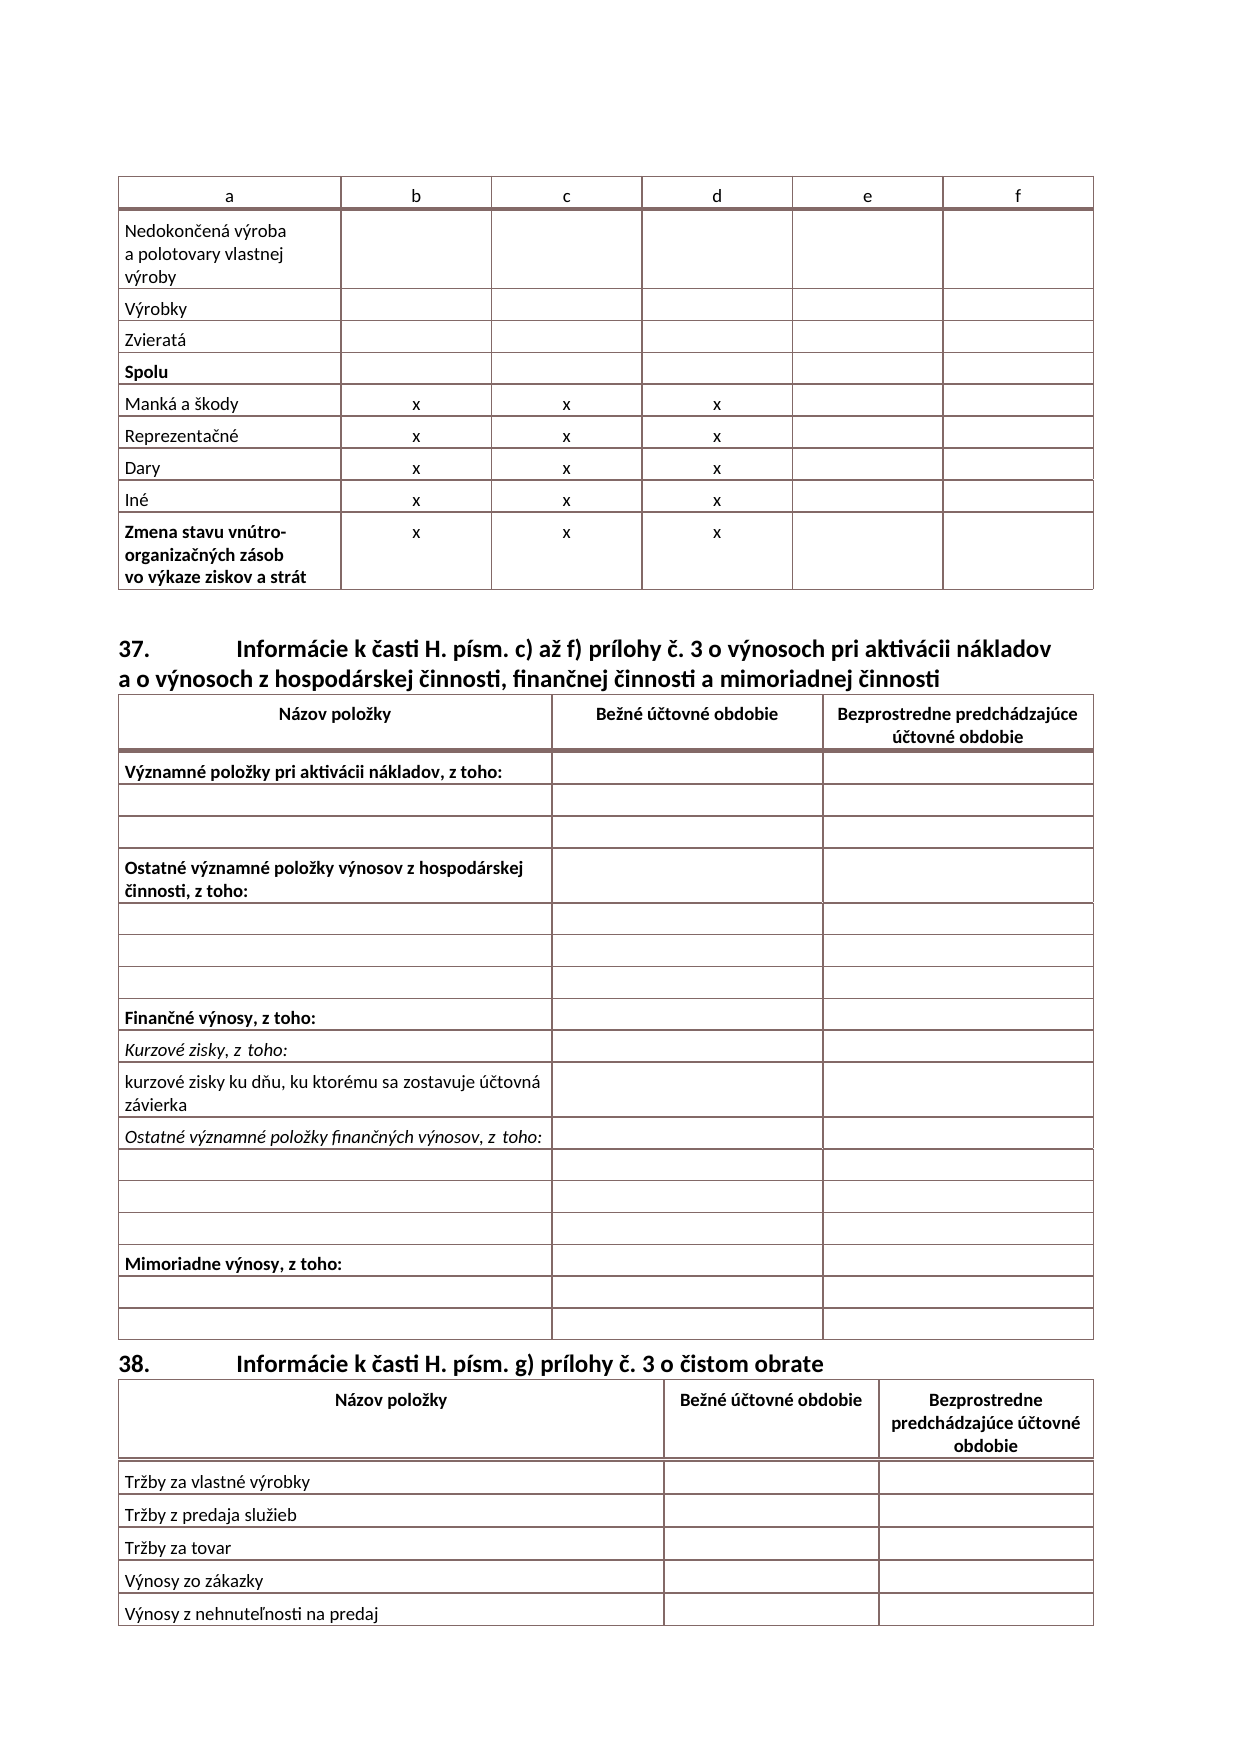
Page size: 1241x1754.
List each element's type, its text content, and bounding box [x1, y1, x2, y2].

table_cell [553, 967, 822, 998]
table_cell [492, 289, 641, 320]
table_cell Kurzové zisky, z toho: [119, 1031, 551, 1061]
text 37. Informácie k časti H. písm. c) až f) prílohy č. 3 o výnosoch pri aktivácii nákladov a o výnosoch z hospodárskej činnosti, finančnej činnosti a mimoriadnej činnosti [118, 633, 1122, 694]
table_cell x [342, 417, 491, 447]
table_cell e [793, 177, 942, 207]
table_cell [824, 967, 1093, 998]
table_cell [824, 1309, 1093, 1339]
table_cell [665, 1462, 878, 1493]
table_cell Výrobky [119, 289, 340, 320]
table_cell x [643, 449, 792, 479]
table_cell x [492, 481, 641, 511]
table_header Bežné účtovné obdobie [553, 695, 822, 748]
table_cell b [342, 177, 491, 207]
table_cell [119, 1150, 551, 1180]
table_cell Ostatné významné položky výnosov z hospodárskej činnosti, z toho: [119, 849, 551, 902]
table_cell x [342, 449, 491, 479]
table_cell [643, 321, 792, 352]
table_cell Výnosy zo zákazky [119, 1561, 663, 1592]
table_cell [119, 817, 551, 847]
table_cell c [492, 177, 641, 207]
table_cell [643, 353, 792, 383]
table_cell x [643, 513, 792, 589]
table_cell Reprezentačné [119, 417, 340, 447]
table_cell [119, 904, 551, 934]
table_cell [824, 935, 1093, 966]
table_cell [553, 1245, 822, 1275]
table_cell [643, 211, 792, 288]
table_cell [824, 1181, 1093, 1212]
table_cell Tržby za vlastné výrobky [119, 1462, 663, 1493]
table_cell Dary [119, 449, 340, 479]
table_cell kurzové zisky ku dňu, ku ktorému sa zostavuje účtovná závierka [119, 1063, 551, 1116]
table_header Bezprostredne predchádzajúce účtovné obdobie [824, 695, 1093, 748]
table_cell Tržby za tovar [119, 1528, 663, 1559]
table_cell [119, 1213, 551, 1244]
table_cell [824, 1031, 1093, 1061]
table_cell x [643, 385, 792, 415]
table_cell [824, 1213, 1093, 1244]
table_cell [824, 849, 1093, 902]
table_cell [492, 211, 641, 288]
table_cell Tržby z predaja služieb [119, 1495, 663, 1526]
table_cell x [342, 385, 491, 415]
table_cell x [643, 417, 792, 447]
table_cell Manká a škody [119, 385, 340, 415]
table_cell f [944, 177, 1093, 207]
table_header Názov položky [119, 695, 551, 748]
table_cell d [643, 177, 792, 207]
table_cell x [492, 449, 641, 479]
table_cell [553, 935, 822, 966]
table_cell [824, 1063, 1093, 1116]
table_cell [793, 417, 942, 447]
table_cell x [342, 481, 491, 511]
table_header Názov položky [119, 1380, 663, 1457]
table_cell [665, 1495, 878, 1526]
table_cell Zmena stavu vnútro- organizačných zásob vo výkaze ziskov a strát [119, 513, 340, 589]
table_cell Finančné výnosy, z toho: [119, 999, 551, 1029]
table_header Bezprostredne predchádzajúce účtovné obdobie [880, 1380, 1093, 1457]
table_cell [793, 481, 942, 511]
table_cell [665, 1561, 878, 1592]
table_cell [880, 1594, 1093, 1625]
table_cell [553, 1150, 822, 1180]
table_cell [119, 785, 551, 815]
table_cell [824, 904, 1093, 934]
table_cell [119, 1309, 551, 1339]
table_cell x [342, 513, 491, 589]
table_cell x [492, 385, 641, 415]
table_cell [793, 211, 942, 288]
table_cell [824, 1150, 1093, 1180]
table_cell x [492, 417, 641, 447]
table_cell x [492, 513, 641, 589]
table_cell [342, 321, 491, 352]
table_cell [880, 1528, 1093, 1559]
table_cell [793, 321, 942, 352]
table_cell [944, 449, 1093, 479]
text 38. Informácie k časti H. písm. g) prílohy č. 3 o čistom obrate [118, 1349, 1122, 1379]
table_cell [553, 1031, 822, 1061]
table_cell [643, 289, 792, 320]
table_cell [944, 385, 1093, 415]
table_cell [793, 289, 942, 320]
table_cell [880, 1561, 1093, 1592]
table_cell [119, 967, 551, 998]
table_cell a [119, 177, 340, 207]
table_cell [944, 417, 1093, 447]
table_cell [492, 321, 641, 352]
table_cell Spolu [119, 353, 340, 383]
table_cell [944, 289, 1093, 320]
table_cell Iné [119, 481, 340, 511]
table_cell Zvieratá [119, 321, 340, 352]
table_cell [119, 1277, 551, 1307]
table_cell [880, 1495, 1093, 1526]
table_cell [119, 935, 551, 966]
table_cell Nedokončená výroba a polotovary vlastnej výroby [119, 211, 340, 288]
table_cell [944, 211, 1093, 288]
table_cell [553, 904, 822, 934]
table_cell [793, 513, 942, 589]
table_cell [342, 211, 491, 288]
table_cell [665, 1594, 878, 1625]
table_cell [824, 999, 1093, 1029]
table_cell Ostatné významné položky finančných výnosov, z toho: [119, 1118, 551, 1148]
table_cell [553, 817, 822, 847]
table_cell [553, 1118, 822, 1148]
table_cell [553, 849, 822, 902]
table_cell [880, 1462, 1093, 1493]
table_cell [553, 1309, 822, 1339]
table_cell [944, 321, 1093, 352]
table_cell [944, 353, 1093, 383]
table_cell [342, 289, 491, 320]
table_cell [944, 513, 1093, 589]
table_cell Výnosy z nehnuteľnosti na predaj [119, 1594, 663, 1625]
table_cell [824, 1118, 1093, 1148]
table_cell [824, 817, 1093, 847]
table_cell [824, 753, 1093, 783]
table_cell x [643, 481, 792, 511]
table_cell [824, 785, 1093, 815]
table_cell Mimoriadne výnosy, z toho: [119, 1245, 551, 1275]
table_cell [944, 481, 1093, 511]
table_cell [553, 753, 822, 783]
table_cell [553, 1063, 822, 1116]
table_header Bežné účtovné obdobie [665, 1380, 878, 1457]
table_cell [119, 1181, 551, 1212]
table_cell [342, 353, 491, 383]
table_cell Významné položky pri aktivácii nákladov, z toho: [119, 753, 551, 783]
table_cell [793, 449, 942, 479]
table_cell [553, 1277, 822, 1307]
table_cell [553, 999, 822, 1029]
table_cell [824, 1277, 1093, 1307]
table_cell [553, 785, 822, 815]
table_cell [492, 353, 641, 383]
table_cell [793, 353, 942, 383]
table_cell [793, 385, 942, 415]
table_cell [553, 1181, 822, 1212]
table_cell [665, 1528, 878, 1559]
table_cell [553, 1213, 822, 1244]
table_cell [824, 1245, 1093, 1275]
